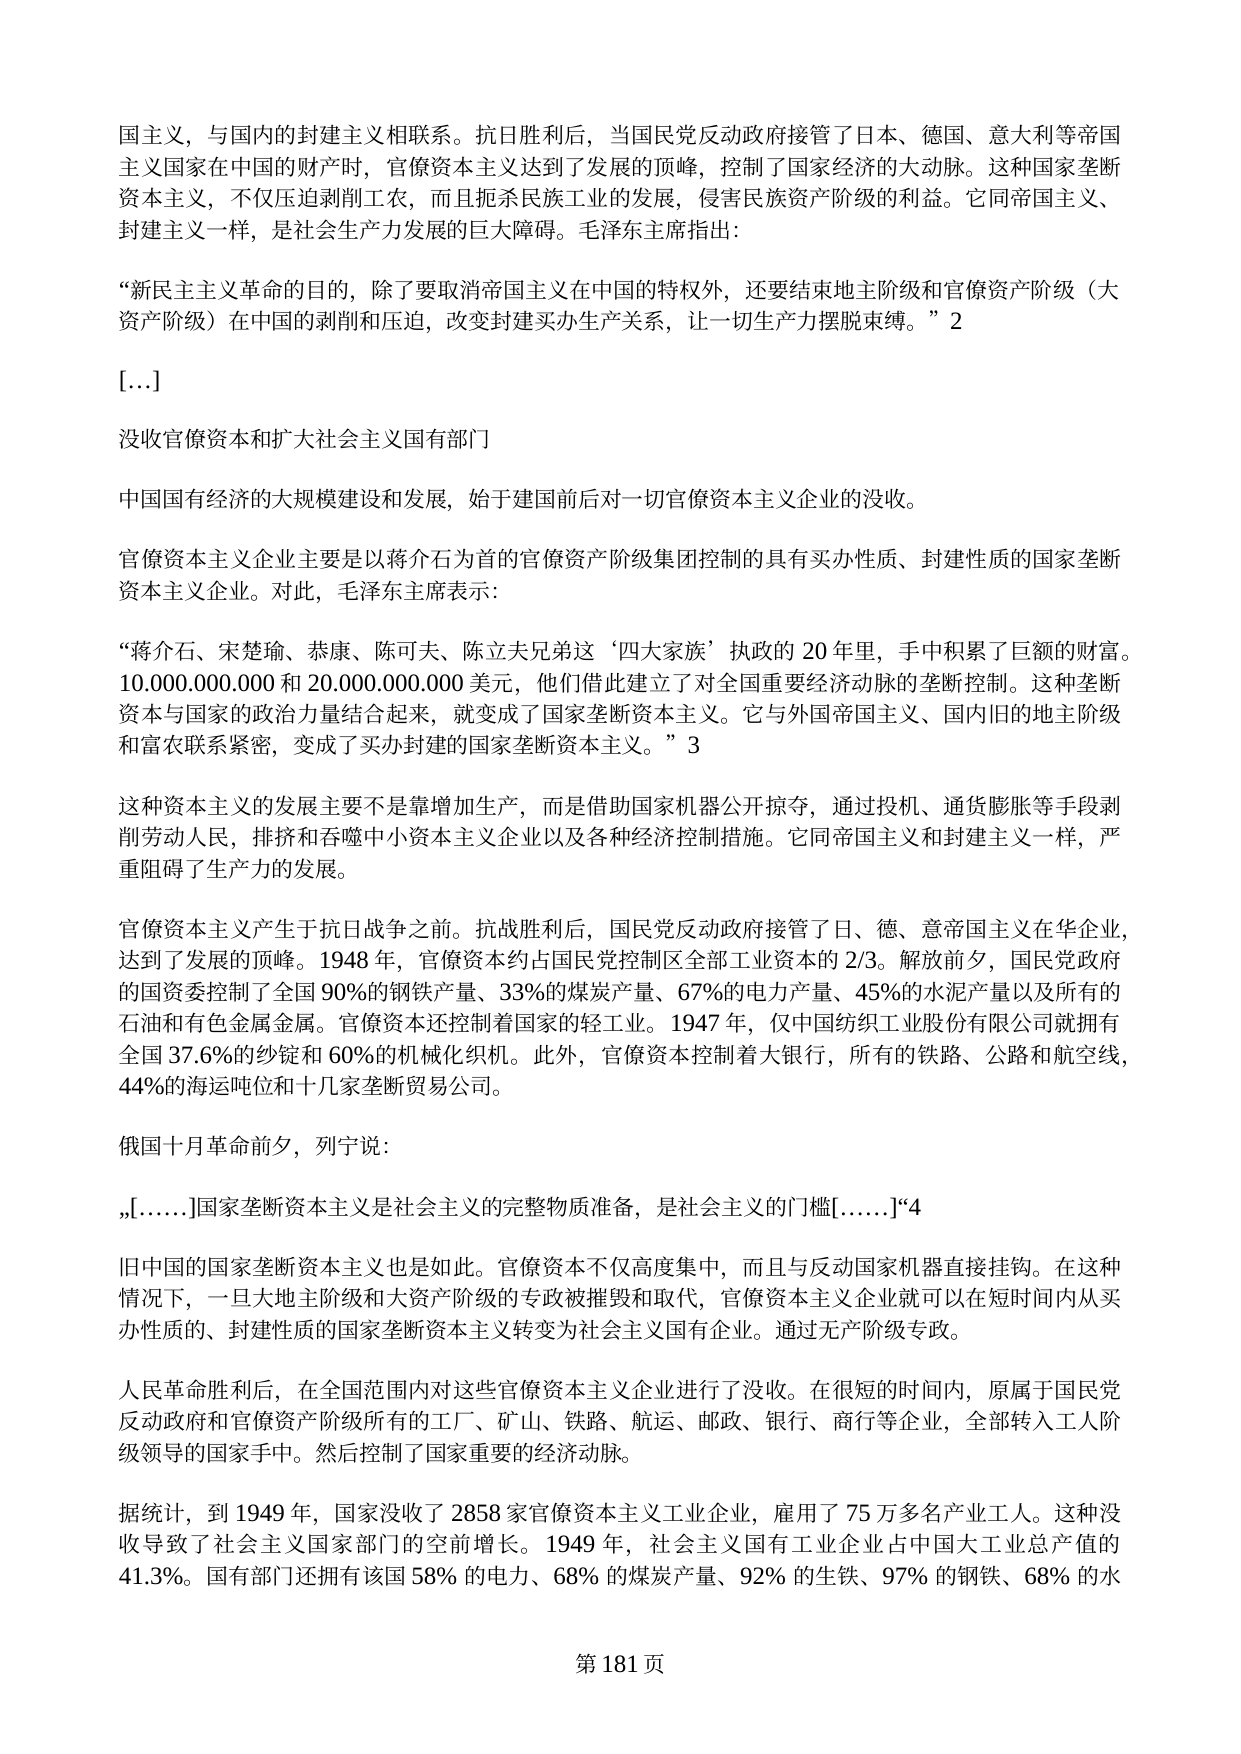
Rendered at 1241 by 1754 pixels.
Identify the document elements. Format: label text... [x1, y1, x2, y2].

text 这种资本主义的发展主要不是靠增加生产，而是借助国家机器公开掠夺，通过投机、通货膨胀等手段剥削劳动人民，排挤和吞噬中小资本主义企业以及各种经济控制措施。它同帝国主义和封建主义一样，严重阻碍了生产力的发展。 [118, 789, 1122, 883]
text “新民主主义革命的目的，除了要取消帝国主义在中国的特权外，还要结束地主阶级和官僚资产阶级（大资产阶级）在中国的剥削和压迫，改变封建买办生产关系，让一切生产力摆脱束缚。”2 [118, 273, 1122, 336]
text „[……]国家垄断资本主义是社会主义的完整物质准备，是社会主义的门槛[……]“4 [118, 1190, 1122, 1221]
text “蒋介石、宋楚瑜、恭康、陈可夫、陈立夫兄弟这‘四大家族’执政的20年里，手中积累了巨额的财富。10.000.000.000和20.000.000.000美元，他们借此建立了对全国重要经济动脉的垄断控制。这种垄断资本与国家的政治力量结合起来，就变成了国家垄断资本主义。它与外国帝国主义、国内旧的地主阶级和富农联系紧密，变成了买办封建的国家垄断资本主义。”3 [118, 634, 1122, 760]
text 俄国十月革命前夕，列宁说： [118, 1129, 1122, 1161]
text 中国国有经济的大规模建设和发展，始于建国前后对一切官僚资本主义企业的没收。 [118, 482, 1122, 514]
text 官僚资本主义产生于抗日战争之前。抗战胜利后，国民党反动政府接管了日、德、意帝国主义在华企业，达到了发展的顶峰。1948年，官僚资本约占国民党控制区全部工业资本的2/3。解放前夕，国民党政府的国资委控制了全国90%的钢铁产量、33%的煤炭产量、67%的电力产量、45%的水泥产量以及所有的石油和有色金属金属。官僚资本还控制着国家的轻工业。1947年，仅中国纺织工业股份有限公司就拥有全国37.6%的纱锭和60%的机械化织机。此外，官僚资本控制着大银行，所有的铁路、公路和航空线，44%的海运吨位和十几家垄断贸易公司。 [118, 912, 1122, 1101]
text 据统计，到1949年，国家没收了2858家官僚资本主义工业企业，雇用了75万多名产业工人。这种没收导致了社会主义国家部门的空前增长。1949年，社会主义国有工业企业占中国大工业总产值的41.3%。国有部门还拥有该国58% 的电力、68% 的煤炭产量、92% 的生铁、97% 的钢铁、68% 的水 [118, 1496, 1122, 1591]
text 人民革命胜利后，在全国范围内对这些官僚资本主义企业进行了没收。在很短的时间内，原属于国民党反动政府和官僚资产阶级所有的工厂、矿山、铁路、航运、邮政、银行、商行等企业，全部转入工人阶级领导的国家手中。然后控制了国家重要的经济动脉。 [118, 1373, 1122, 1467]
text 旧中国的国家垄断资本主义也是如此。官僚资本不仅高度集中，而且与反动国家机器直接挂钩。在这种情况下，一旦大地主阶级和大资产阶级的专政被摧毁和取代，官僚资本主义企业就可以在短时间内从买办性质的、封建性质的国家垄断资本主义转变为社会主义国有企业。通过无产阶级专政。 [118, 1250, 1122, 1344]
text […] [118, 365, 1122, 393]
text 官僚资本主义企业主要是以蒋介石为首的官僚资产阶级集团控制的具有买办性质、封建性质的国家垄断资本主义企业。对此，毛泽东主席表示： [118, 543, 1122, 606]
text 没收官僚资本和扩大社会主义国有部门 [118, 422, 1122, 454]
text 国主义，与国内的封建主义相联系。抗日胜利后，当国民党反动政府接管了日本、德国、意大利等帝国主义国家在中国的财产时，官僚资本主义达到了发展的顶峰，控制了国家经济的大动脉。这种国家垄断资本主义，不仅压迫剥削工农，而且扼杀民族工业的发展，侵害民族资产阶级的利益。它同帝国主义、封建主义一样，是社会生产力发展的巨大障碍。毛泽东主席指出： [118, 118, 1122, 244]
